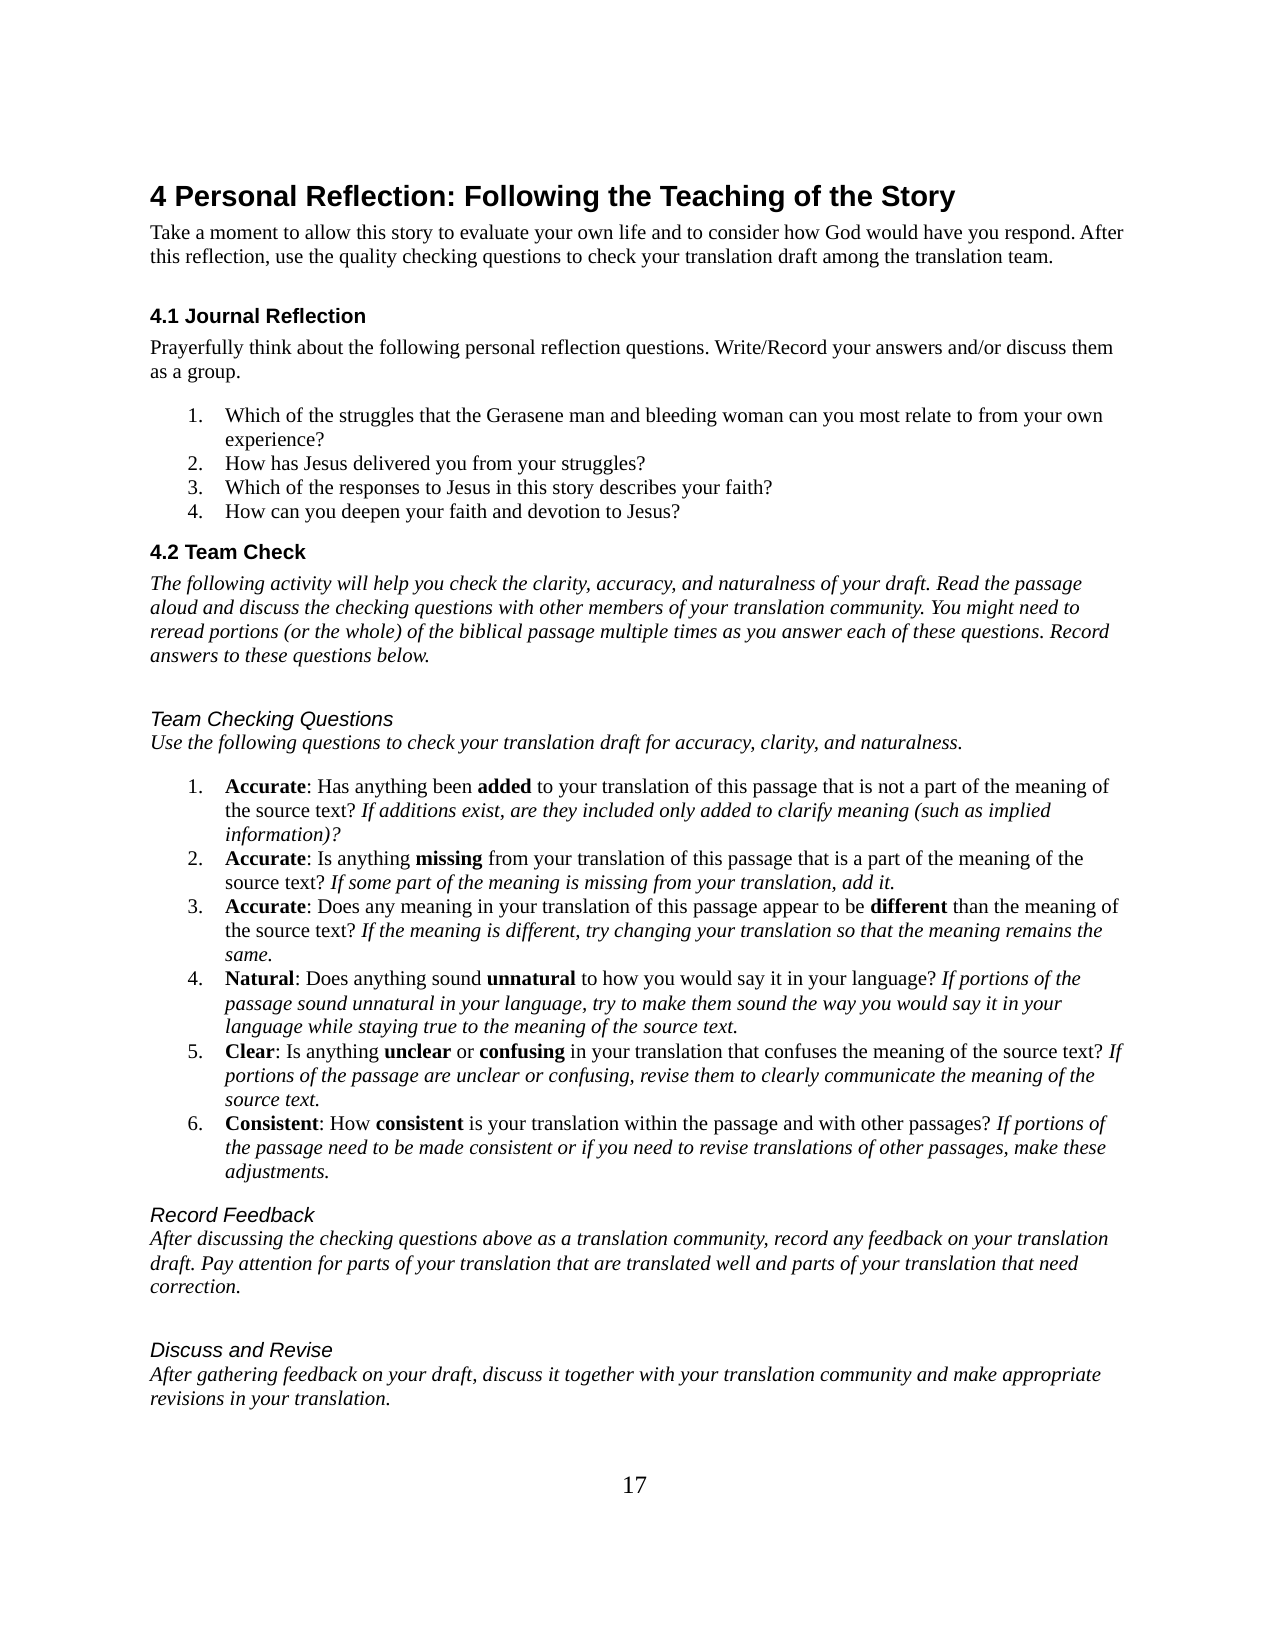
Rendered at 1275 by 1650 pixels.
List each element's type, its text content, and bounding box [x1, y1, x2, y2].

text After discussing the checking questions above as a translation community, record any feedback on your translation draft. Pay attention for parts of your translation that are translated well and parts of your translation that need correction. [150, 1226, 1125, 1298]
subtitle 4 Personal Reflection: Following the Teaching of the Story [150, 179, 1125, 212]
list Natural: Does anything sound unnatural to how you would say it in your language? If portions of the passage sound unnatural in your language, try to make them sound the way you would say it in your language while staying true to the meaning of the source text. [187, 966, 1125, 1038]
list Consistent: How consistent is your translation within the passage and with other passages? If portions of the passage need to be made consistent or if you need to revise translations of other passages, make these adjustments. [187, 1111, 1125, 1183]
subtitle 4.1 Journal Reflection [150, 304, 1125, 328]
text Prayerfully think about the following personal reflection questions. Write/Record your answers and/or discuss them as a group. [150, 335, 1125, 383]
list Which of the responses to Jesus in this story describes your faith? [187, 475, 1125, 499]
text After gathering feedback on your draft, discuss it together with your translation community and make appropriate revisions in your translation. [150, 1361, 1125, 1409]
text Take a moment to allow this story to evaluate your own life and to consider how God would have you respond. After this reflection, use the quality checking questions to check your translation draft among the translation team. [150, 220, 1125, 268]
text Use the following questions to check your translation draft for accuracy, clarity, and naturalness. [150, 730, 1125, 754]
list How has Jesus delivered you from your struggles? [187, 451, 1125, 475]
list Accurate: Has anything been added to your translation of this passage that is not a part of the meaning of the source text? If additions exist, are they included only added to clarify meaning (such as implied information)? [187, 774, 1125, 846]
subtitle Record Feedback [150, 1202, 1125, 1226]
list Accurate: Is anything missing from your translation of this passage that is a part of the meaning of the source text? If some part of the meaning is missing from your translation, add it. [187, 846, 1125, 894]
list Which of the struggles that the Gerasene man and bleeding woman can you most relate to from your own experience? [187, 403, 1125, 451]
list Accurate: Does any meaning in your translation of this passage appear to be different than the meaning of the source text? If the meaning is different, try changing your translation so that the meaning remains the same. [187, 894, 1125, 966]
text The following activity will help you check the clarity, accuracy, and naturalness of your draft. Read the passage aloud and discuss the checking questions with other members of your translation community. You might need to reread portions (or the whole) of the biblical passage multiple times as you answer each of these questions. Record answers to these questions below. [150, 571, 1125, 667]
subtitle 4.2 Team Check [150, 540, 1125, 564]
subtitle Discuss and Revise [150, 1337, 1125, 1361]
list Clear: Is anything unclear or confusing in your translation that confuses the meaning of the source text? If portions of the passage are unclear or confusing, revise them to clearly communicate the meaning of the source text. [187, 1038, 1125, 1111]
list How can you deepen your faith and devotion to Jesus? [187, 499, 1125, 523]
subtitle Team Checking Questions [150, 706, 1125, 730]
